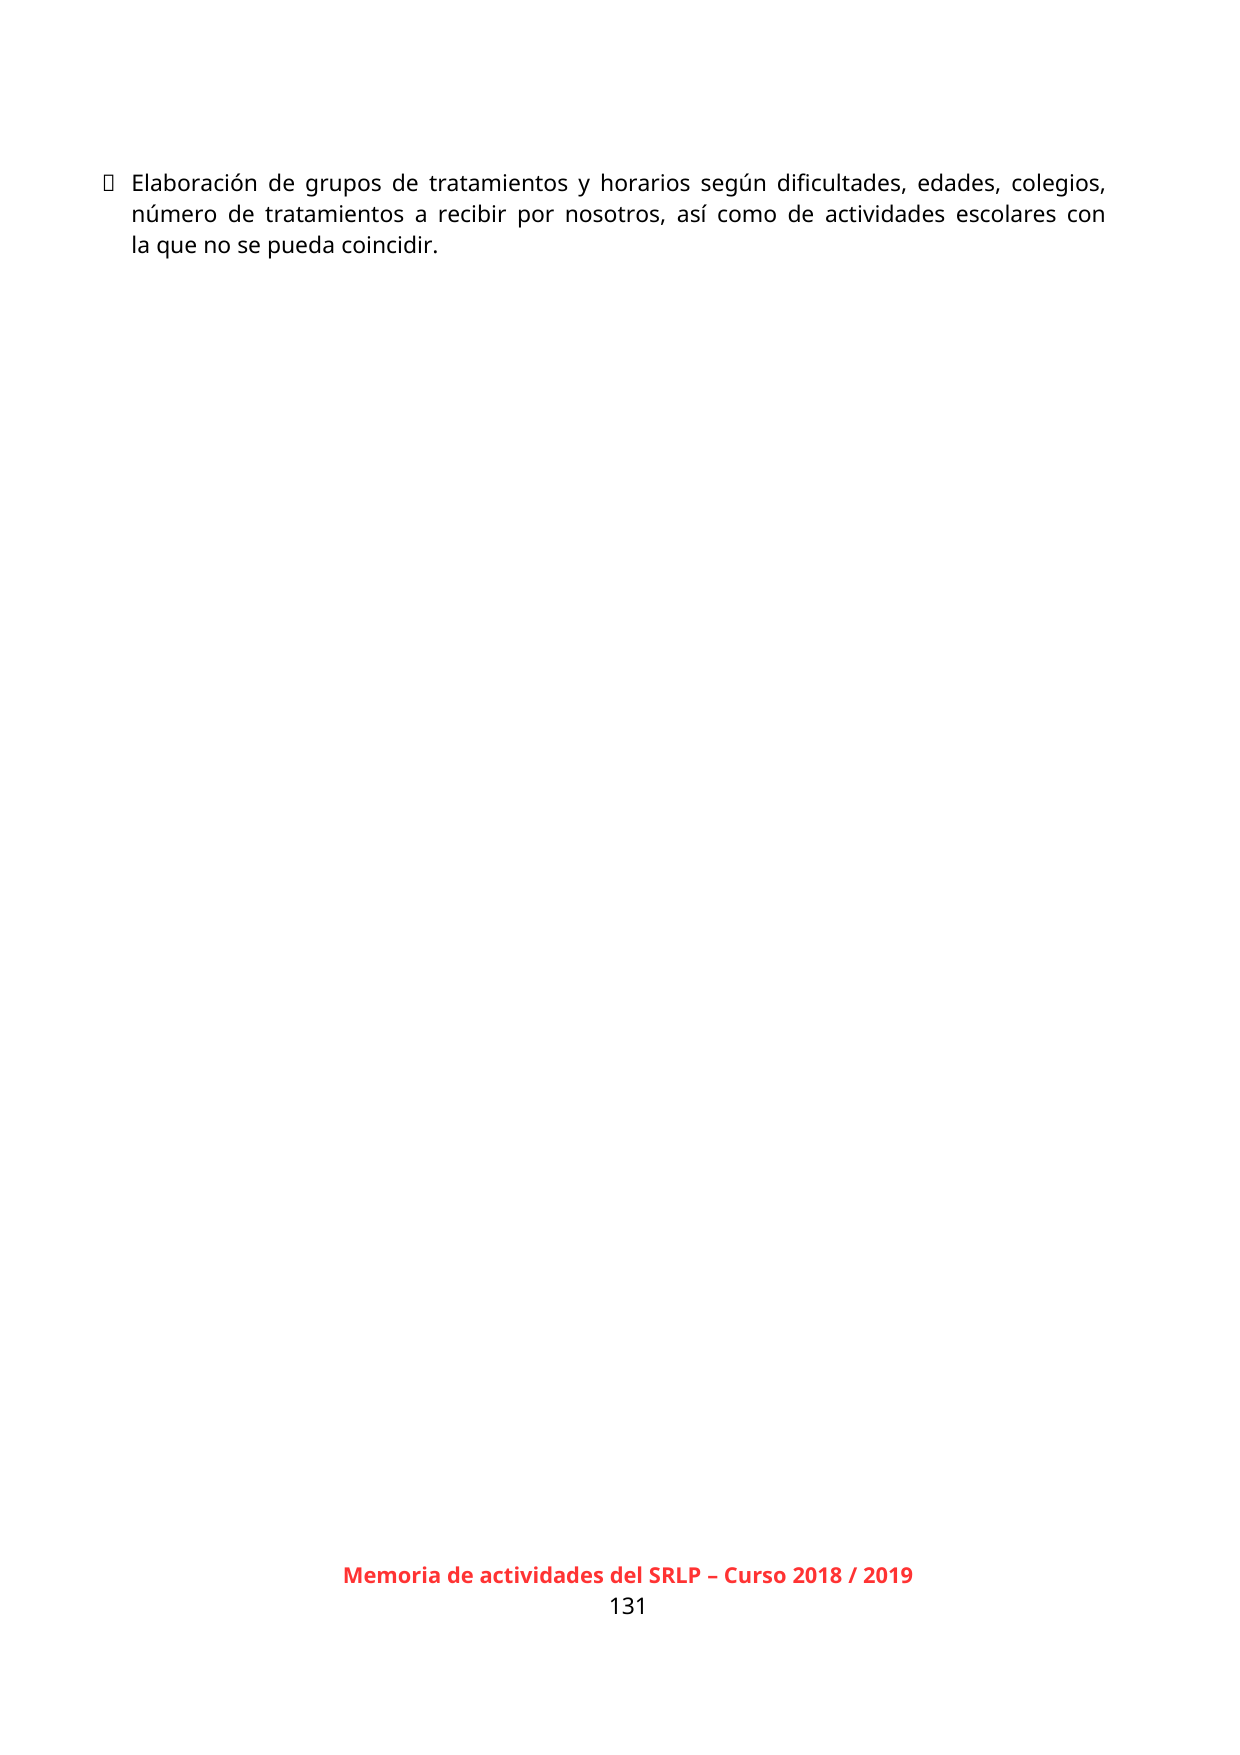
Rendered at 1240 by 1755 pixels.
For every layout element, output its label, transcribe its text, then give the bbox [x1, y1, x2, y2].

list Elaboración de grupos de tratamientos y horarios según dificultades, edades, colegios, número de tratamientos a recibir por nosotros, así como de actividades escolares con la que no se pueda coincidir. [102, 167, 1107, 260]
